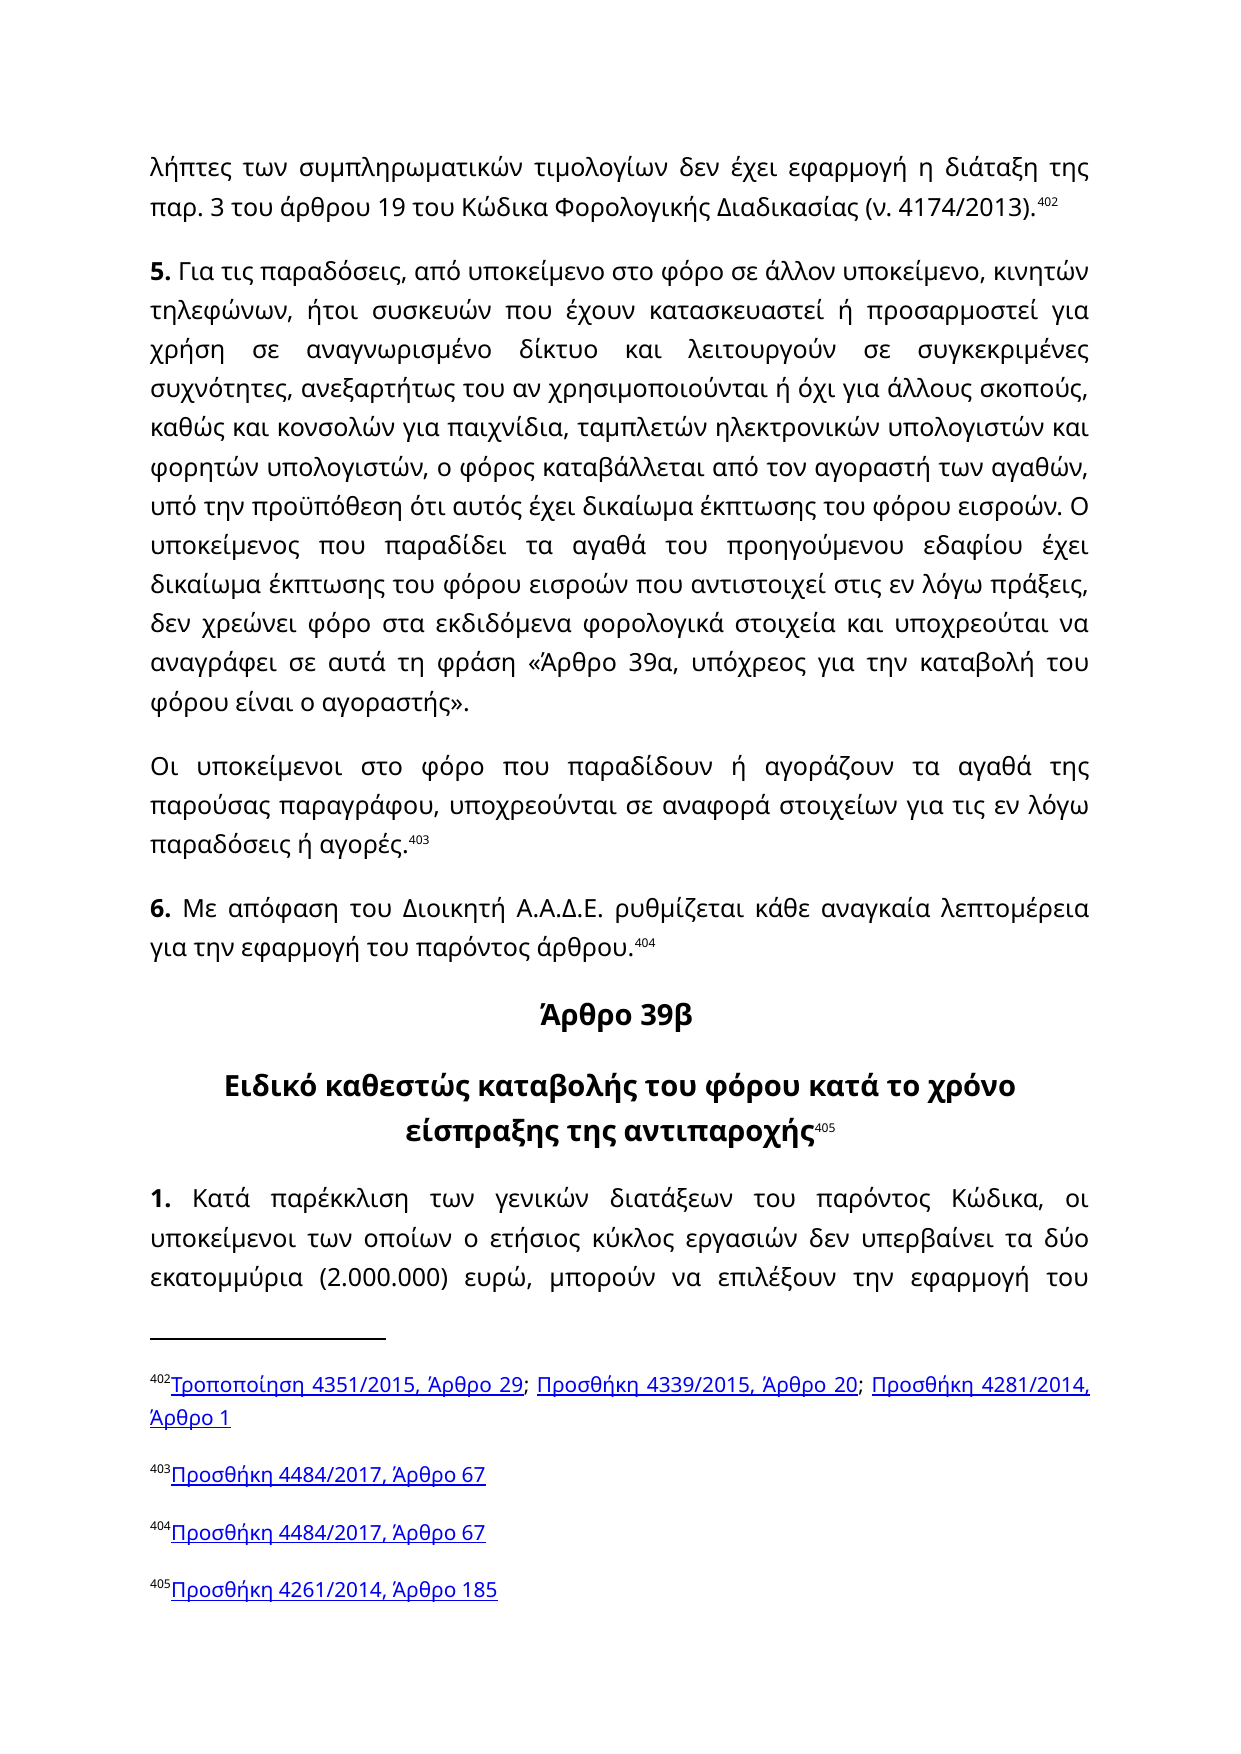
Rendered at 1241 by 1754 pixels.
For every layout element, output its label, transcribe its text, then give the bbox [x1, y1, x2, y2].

text 6. Με απόφαση του Διοικητή Α.Α.Δ.Ε. ρυθµίζεται κάθε αναγκαία λεπτοµέρεια για την εφαρµογή του παρόντος άρθρου. [150, 891, 1090, 964]
subtitle Άρθρο 39β [150, 994, 1090, 1034]
text Προσθήκη 4484/2017, Άρθρο 67 [150, 1518, 1090, 1546]
text Προσθήκη 4261/2014, Άρθρο 185 [150, 1576, 1090, 1604]
text Οι υποκείµενοι στο φόρο που παραδίδουν ή αγοράζουν τα αγαθά της παρούσας παραγράφου, υποχρεούνται σε αναφορά στοιχείων για τις εν λόγω παραδόσεις ή αγορές. [150, 748, 1090, 861]
text Προσθήκη 4484/2017, Άρθρο 67 [150, 1460, 1090, 1489]
text 1. Κατά παρέκκλιση των γενικών διατάξεων του παρόντος Κώδικα, οι υποκείμενοι των οποίων ο ετήσιος κύκλος εργασιών δεν υπερβαίνει τα δύο εκατομμύρια (2.000.000) ευρώ, μπορούν να επιλέξουν την εφαρμογή του [150, 1181, 1090, 1293]
text Τροποποίηση 4351/2015, Άρθρο 29; Προσθήκη 4339/2015, Άρθρο 20; Προσθήκη 4281/2014, Άρθρο 1 [150, 1370, 1090, 1431]
text 5. Για τις παραδόσεις, από υποκείµενο στο φόρο σε άλλον υποκείµενο, κινητών τηλεφώνων, ήτοι συσκευών που έχουν κατασκευαστεί ή προσαρµοστεί για χρήση σε αναγνωρισµένο δίκτυο και λειτουργούν σε συγκεκριµένες συχνότητες, ανεξαρτήτως του αν χρησιµοποιούνται ή όχι για άλλους σκοπούς, καθώς και κονσολών για παιχνίδια, ταµπλετών ηλεκτρονικών υπολογιστών και φορητών υπολογιστών, ο φόρος καταβάλλεται από τον αγοραστή των αγαθών, υπό την προϋπόθεση ότι αυτός έχει δικαίωµα έκπτωσης του φόρου εισροών. Ο υποκείµενος που παραδίδει τα αγαθά του προηγούµενου εδαφίου έχει δικαίωµα έκπτωσης του φόρου εισροών που αντιστοιχεί στις εν λόγω πράξεις, δεν χρεώνει φόρο στα εκδιδόµενα φορολογικά στοιχεία και υποχρεούται να αναγράφει σε αυτά τη φράση «Άρθρο 39α, υπόχρεος για την καταβολή του φόρου είναι ο αγοραστής». [150, 253, 1090, 718]
subtitle Ειδικό καθεστώς καταβολής του φόρου κατά το χρόνο είσπραξης της αντιπαροχής [150, 1065, 1090, 1150]
text λήπτες των συμπληρωματικών τιμολογίων δεν έχει εφαρμογή η διάταξη της παρ. 3 του άρθρου 19 του Κώδικα Φορολογικής Διαδικασίας (ν. 4174/2013). [150, 150, 1090, 223]
